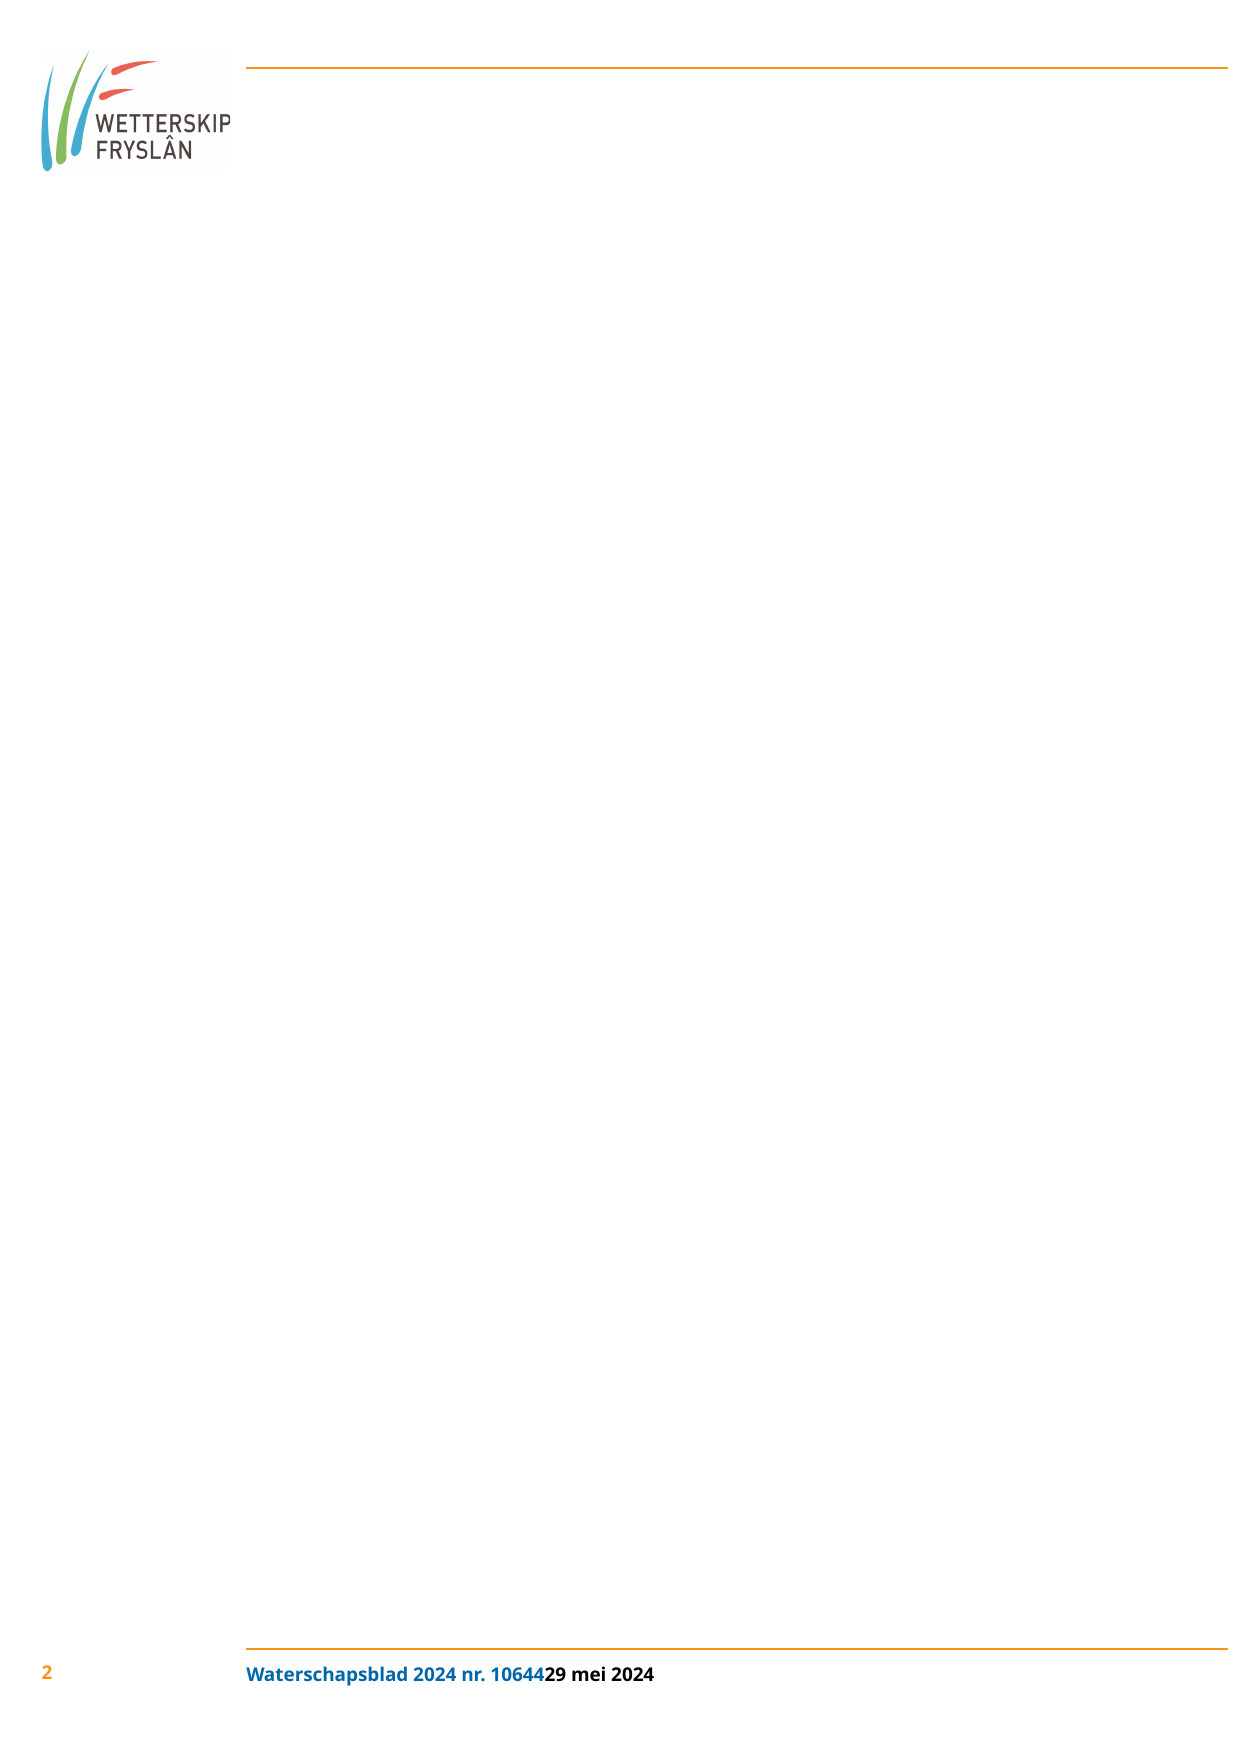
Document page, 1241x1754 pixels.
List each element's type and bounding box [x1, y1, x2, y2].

picture [41, 47, 231, 172]
